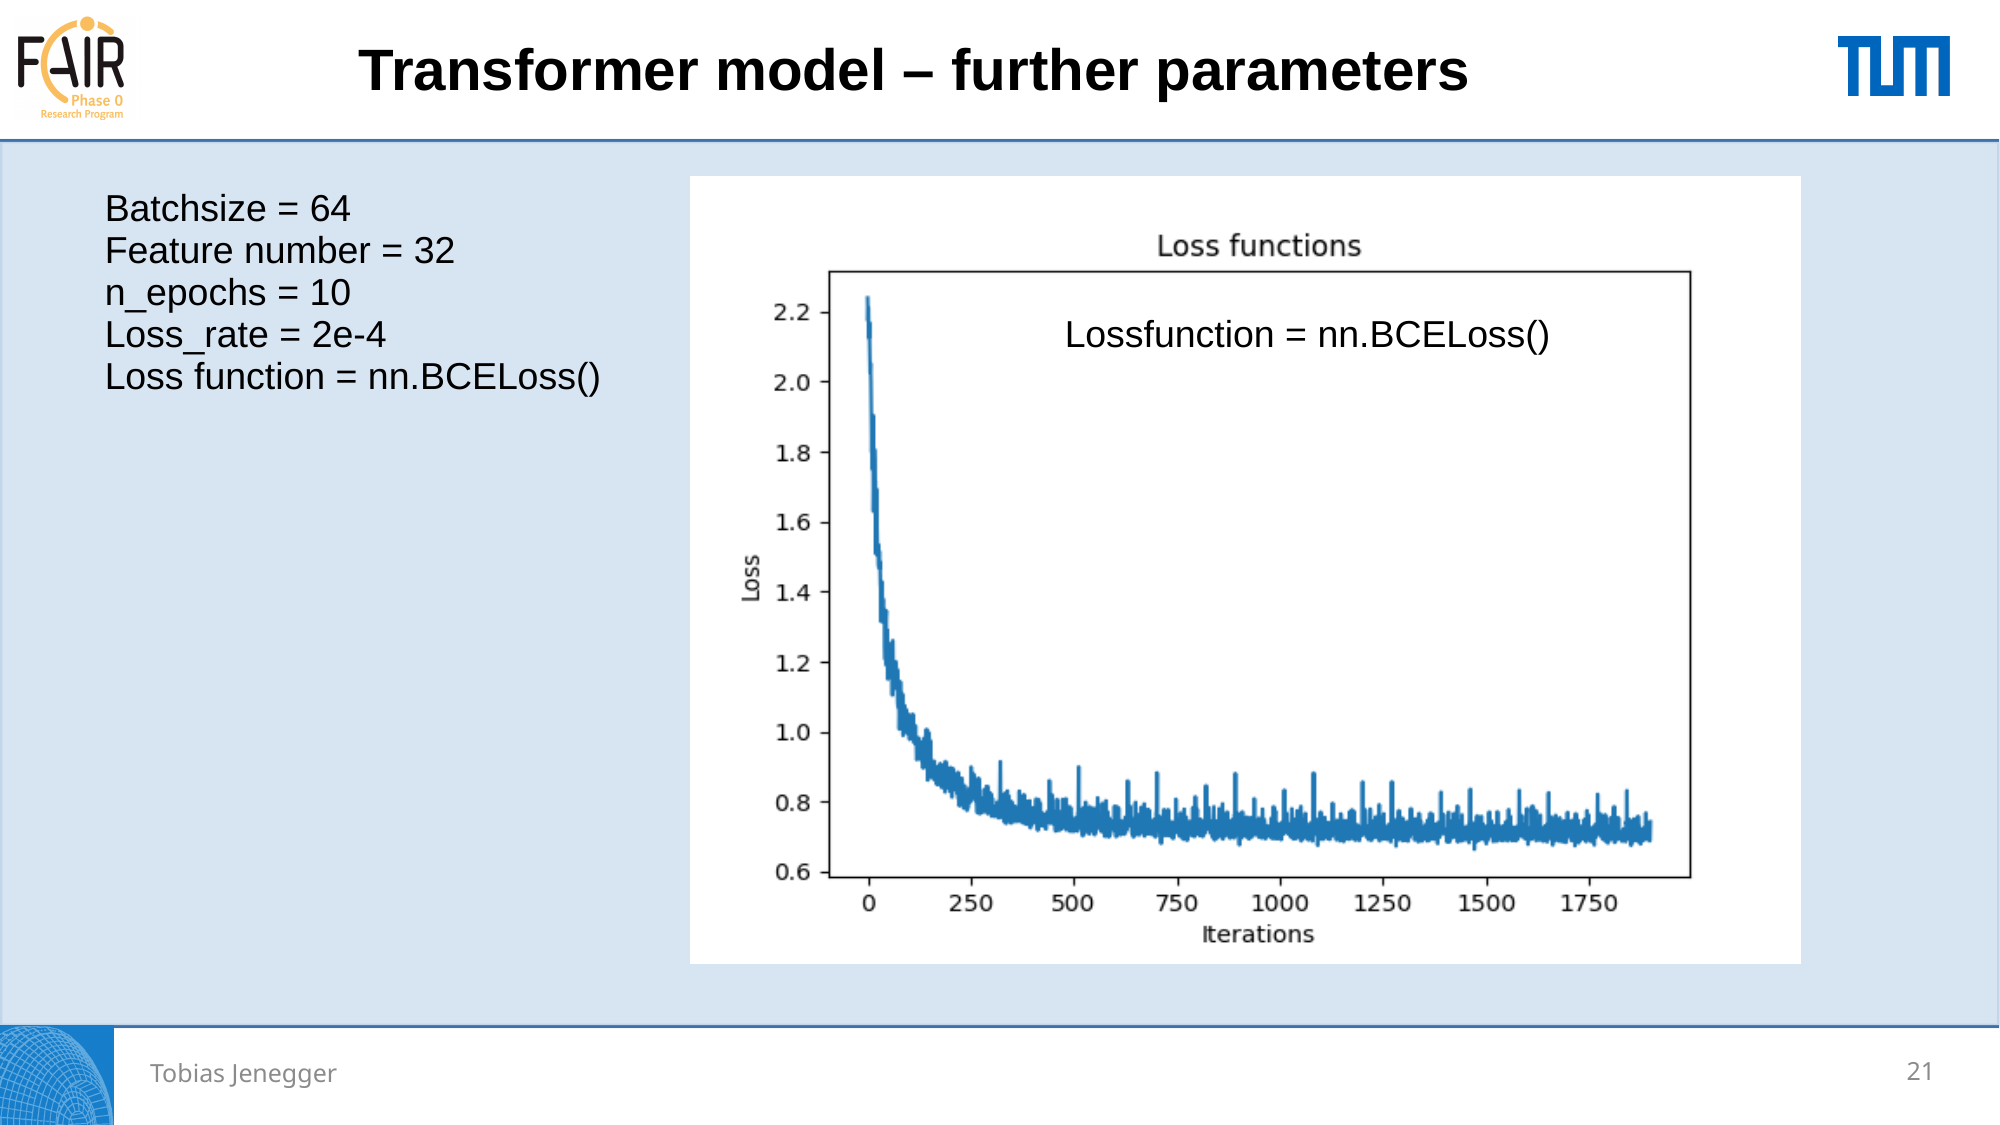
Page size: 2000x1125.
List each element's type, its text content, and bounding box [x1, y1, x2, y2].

text_box Transformer model – further parameters [285, 29, 1546, 110]
text_box Batchsize = 64 Feature number = 32 n_epochs = 10 Loss_rate = 2e-4 Loss function = nn.BCELoss() [90, 179, 690, 405]
picture [15, 15, 142, 120]
picture [0, 1025, 114, 1125]
picture [690, 176, 1801, 964]
text_box Lossfunction = nn.BCELoss() [1050, 305, 1621, 405]
picture [1838, 36, 1950, 96]
